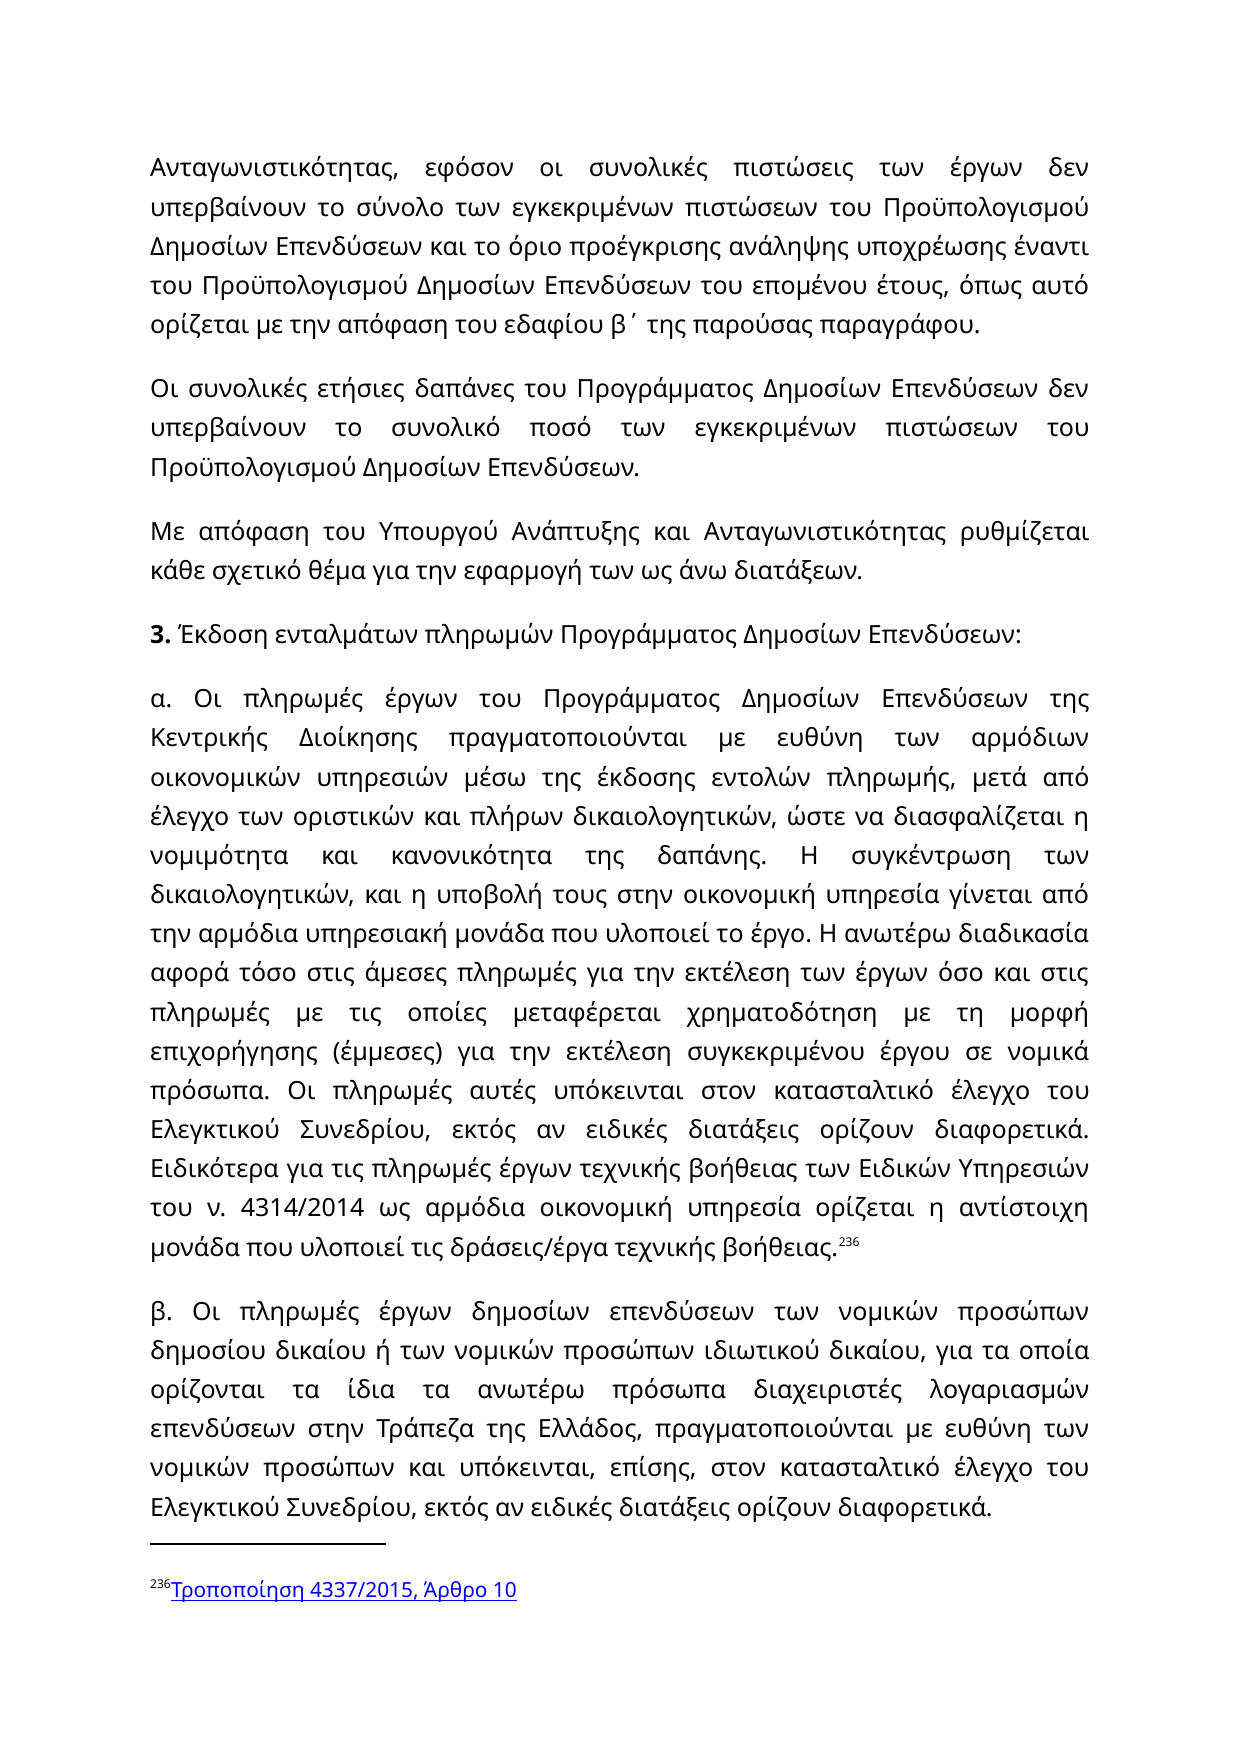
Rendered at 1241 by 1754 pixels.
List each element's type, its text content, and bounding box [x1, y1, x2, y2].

text 3. Έκδοση ενταλμάτων πληρωμών Προγράμματος Δημοσίων Επενδύσεων: [150, 617, 1090, 651]
text Ανταγωνιστικότητας, εφόσον οι συνολικές πιστώσεις των έργων δεν υπερβαίνουν το σύνολο των εγκεκριμένων πιστώσεων του Προϋπολογισμού Δημοσίων Επενδύσεων και το όριο προέγκρισης ανάληψης υποχρέωσης έναντι του Προϋπολογισμού Δημοσίων Επενδύσεων του επομένου έτους, όπως αυτό ορίζεται με την απόφαση του εδαφίου β΄ της παρούσας παραγράφου. [150, 150, 1090, 341]
text α. Οι πληρωμές έργων του Προγράμματος Δημοσίων Επενδύσεων της Κεντρικής Διοίκησης πραγματοποιούνται με ευθύνη των αρμόδιων οικονομικών υπηρεσιών μέσω της έκδοσης εντολών πληρωμής, μετά από έλεγχο των οριστικών και πλήρων δικαιολογητικών, ώστε να διασφαλίζεται η νομιμότητα και κανονικότητα της δαπάνης. Η συγκέντρωση των δικαιολογητικών, και η υποβολή τους στην οικονομική υπηρεσία γίνεται από την αρμόδια υπηρεσιακή μονάδα που υλοποιεί το έργο. Η ανωτέρω διαδικασία αφορά τόσο στις άμεσες πληρωμές για την εκτέλεση των έργων όσο και στις πληρωμές με τις οποίες μεταφέρεται χρηματοδότηση με τη μορφή επιχορήγησης (έμμεσες) για την εκτέλεση συγκεκριμένου έργου σε νομικά πρόσωπα. Οι πληρωμές αυτές υπόκεινται στον κατασταλτικό έλεγχο του Ελεγκτικού Συνεδρίου, εκτός αν ειδικές διατάξεις ορίζουν διαφορετικά. Ειδικότερα για τις πληρωμές έργων τεχνικής βοήθειας των Ειδικών Υπηρεσιών του ν. 4314/2014 ως αρμόδια οικονομική υπηρεσία ορίζεται η αντίστοιχη μονάδα που υλοποιεί τις δράσεις/έργα τεχνικής βοήθειας. [150, 681, 1090, 1263]
text Τροποποίηση 4337/2015, Άρθρο 10 [150, 1576, 1090, 1604]
text Με απόφαση του Υπουργού Ανάπτυξης και Ανταγωνιστικότητας ρυθμίζεται κάθε σχετικό θέμα για την εφαρμογή των ως άνω διατάξεων. [150, 513, 1090, 587]
text β. Οι πληρωμές έργων δημοσίων επενδύσεων των νομικών προσώπων δημοσίου δικαίου ή των νομικών προσώπων ιδιωτικού δικαίου, για τα οποία ορίζονται τα ίδια τα ανωτέρω πρόσωπα διαχειριστές λογαριασμών επενδύσεων στην Τράπεζα της Ελλάδος, πραγματοποιούνται με ευθύνη των νομικών προσώπων και υπόκεινται, επίσης, στον κατασταλτικό έλεγχο του Ελεγκτικού Συνεδρίου, εκτός αν ειδικές διατάξεις ορίζουν διαφορετικά. [150, 1293, 1090, 1523]
text Οι συνολικές ετήσιες δαπάνες του Προγράμματος Δημοσίων Επενδύσεων δεν υπερβαίνουν το συνολικό ποσό των εγκεκριμένων πιστώσεων του Προϋπολογισμού Δημοσίων Επενδύσεων. [150, 371, 1090, 483]
